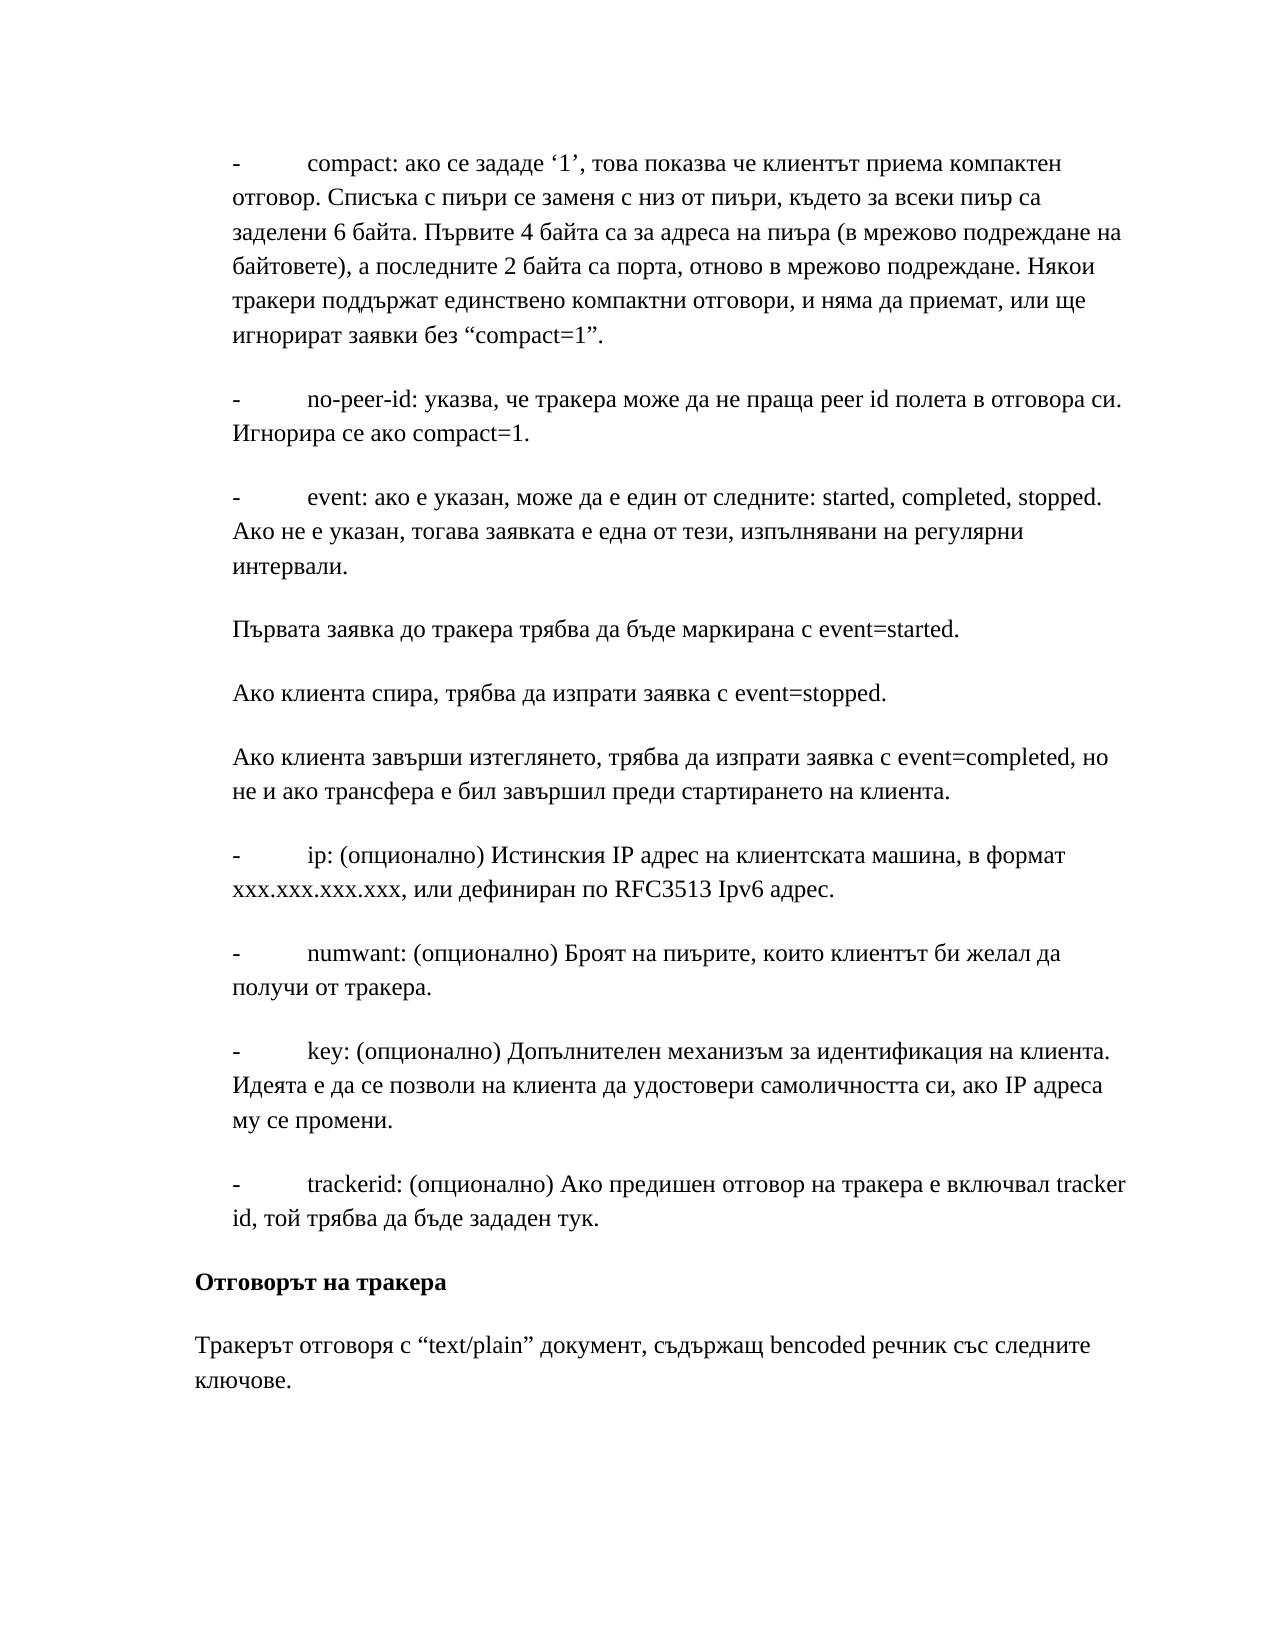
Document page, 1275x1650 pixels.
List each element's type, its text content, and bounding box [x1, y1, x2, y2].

list key: (опционално) Допълнителен механизъм за идентификация на клиента. Идеята е да се позволи на клиента да удостовери самоличността си, ако IP адреса му се промени. [232, 1036, 1127, 1134]
list numwant: (опционално) Броят на пиърите, които клиентът би желал да получи от тракера. [232, 938, 1127, 1001]
text Първата заявка до тракера трябва да бъде маркирана с event=started. [232, 614, 1127, 643]
text Ако клиента завърши изтеглянето, трябва да изпрати заявка с event=completed, но не и ако трансфера е бил завършил преди стартирането на клиента. [232, 742, 1127, 805]
list no-peer-id: указва, че тракера може да не праща peer id полета в отговора си. Игнорира се ако compact=1. [232, 384, 1127, 447]
text Отговорът на тракера [148, 1267, 1127, 1296]
text Ако клиента спира, трябва да изпрати заявка с event=stopped. [232, 678, 1127, 707]
list trackerid: (опционално) Ако предишен отговор на тракера е включвал tracker id, той трябва да бъде зададен тук. [232, 1169, 1127, 1232]
list event: ако е указан, може да е един от следните: started, completed, stopped. Ако не е указан, тогава заявката е една от тези, изпълнявани на регулярни интервали. [232, 482, 1127, 579]
list compact: ако се зададе ‘1’, това показва че клиентът приема компактен отговор. Списъка с пиъри се заменя с низ от пиъри, където за всеки пиър са заделени 6 байта. Първите 4 байта са за адреса на пиъра (в мрежово подреждане на байтовете), а последните 2 байта са порта, отново в мрежово подреждане. Някои тракери поддържат единствено компактни отговори, и няма да приемат, или ще игнорират заявки без “compact=1”. [232, 148, 1127, 349]
list ip: (опционално) Истинския IP адрес на клиентската машина, в формат xxx.xxx.xxx.xxx, или дефиниран по RFC3513 Ipv6 адрес. [232, 840, 1127, 903]
text Тракерът отговоря с “text/plain” документ, съдържащ bencoded речник със следните ключове. [194, 1330, 1127, 1394]
